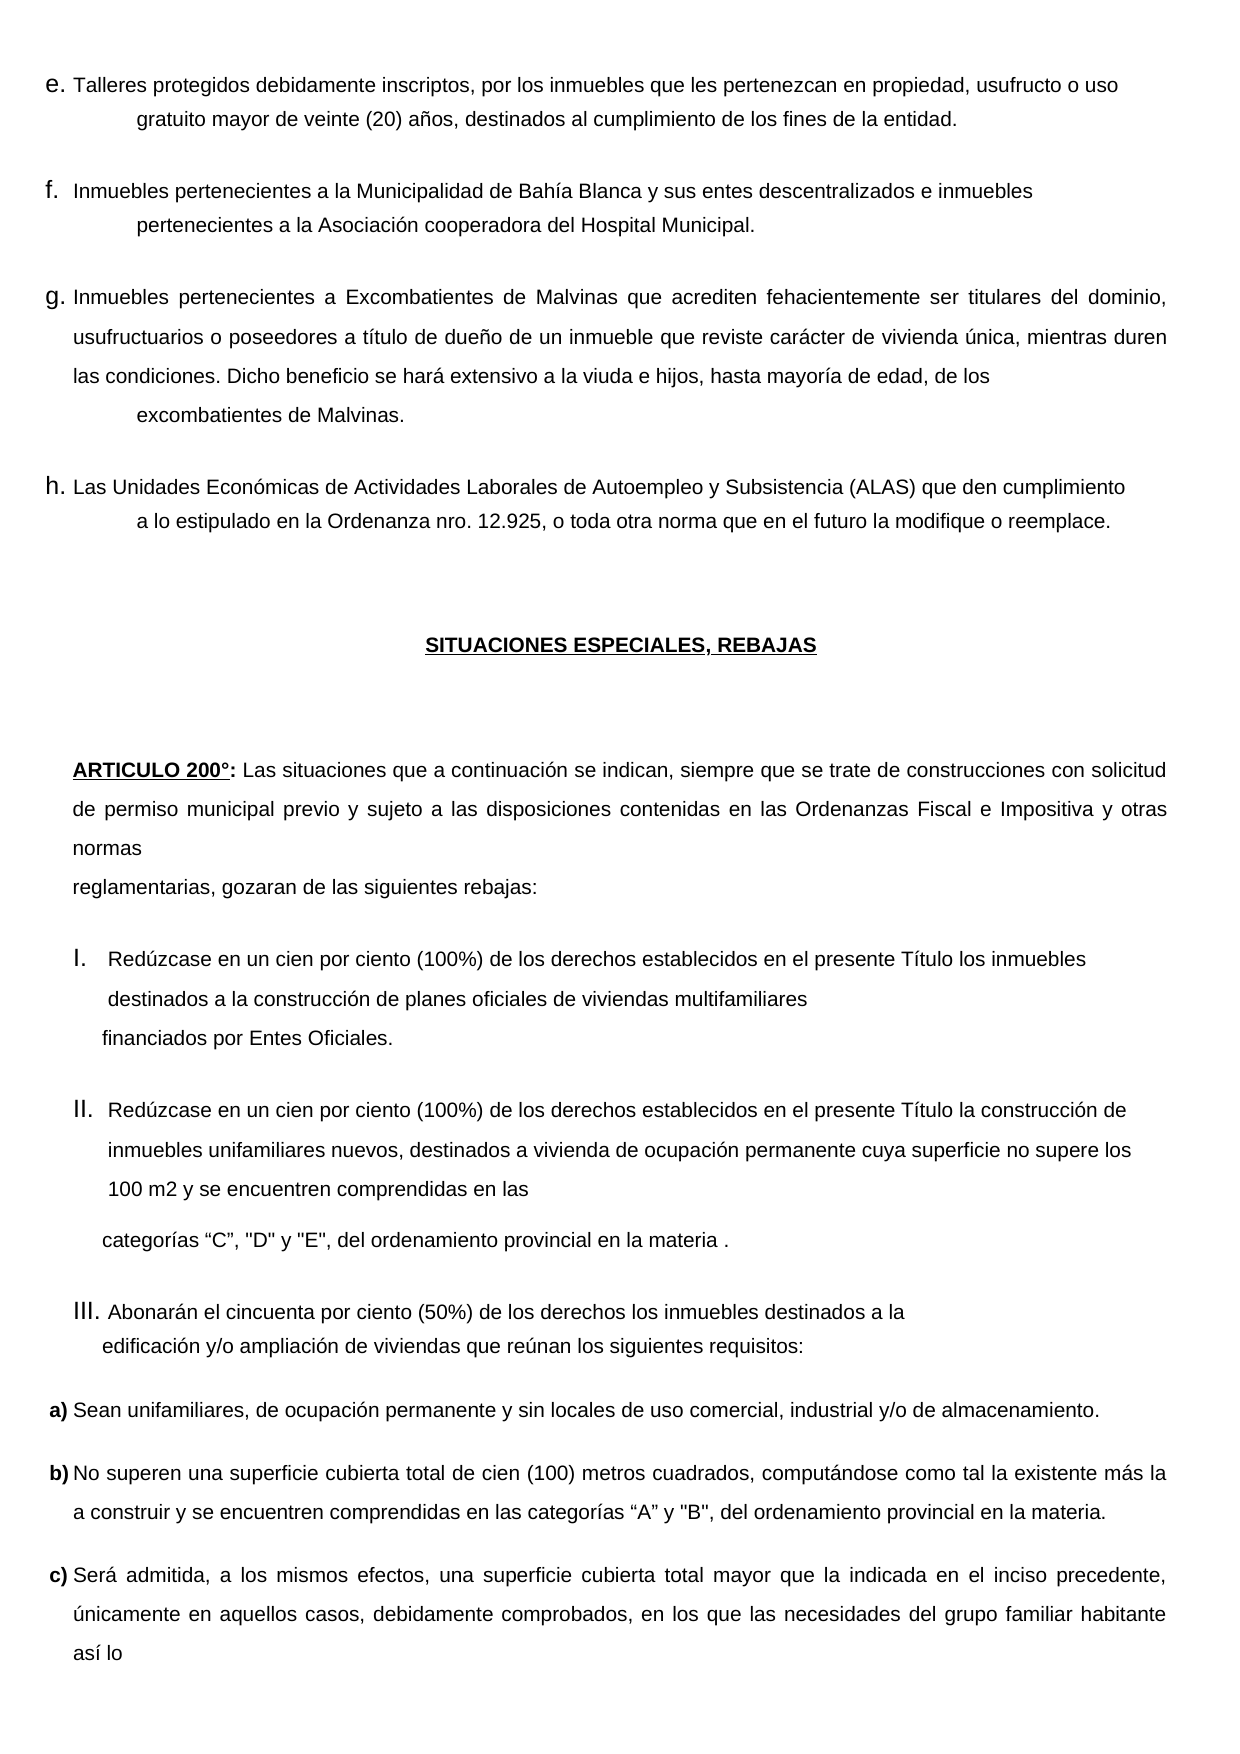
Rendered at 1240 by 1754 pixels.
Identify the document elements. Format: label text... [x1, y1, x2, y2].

text a lo estipulado en la Ordenanza nro. 12.925, o toda otra norma que en el futuro la modifique o reemplace. [136, 508, 1169, 532]
text categorías “C”, "D" y "E", del ordenamiento provincial en la materia . [102, 1228, 1169, 1252]
list Las Unidades Económicas de Actividades Laborales de Autoempleo y Subsistencia (ALAS) que den cumplimiento [45, 471, 1169, 499]
subtitle SITUACIONES ESPECIALES, REBAJAS [73, 633, 1169, 657]
list Abonarán el cincuenta por ciento (50%) de los derechos los inmuebles destinados a la [73, 1296, 1169, 1324]
text gratuito mayor de veinte (20) años, destinados al cumplimiento de los fines de la entidad. [136, 107, 1169, 131]
text financiados por Entes Oficiales. [102, 1026, 1169, 1049]
list No superen una superficie cubierta total de cien (100) metros cuadrados, computándose como tal la existente más la a construir y se encuentren comprendidas en las categorías “A” y "B", del ordenamiento provincial en la materia. [49, 1461, 1169, 1524]
list Sean unifamiliares, de ocupación permanente y sin locales de uso comercial, industrial y/o de almacenamiento. [49, 1397, 1169, 1421]
text reglamentarias, gozaran de las siguientes rebajas: [72, 875, 1169, 899]
text pertenecientes a la Asociación cooperadora del Hospital Municipal. [136, 213, 1169, 237]
list Redúzcase en un cien por ciento (100%) de los derechos establecidos en el presente Título los inmuebles destinados a la construcción de planes oficiales de viviendas multifamiliares [73, 943, 1169, 1011]
list Inmuebles pertenecientes a Excombatientes de Malvinas que acrediten fehacientemente ser titulares del dominio, usufructuarios o poseedores a título de dueño de un inmueble que reviste carácter de vivienda única, mientras duren las condiciones. Dicho beneficio se hará extensivo a la viuda e hijos, hasta mayoría de edad, de los [45, 281, 1169, 388]
text ARTICULO 200°: Las situaciones que a continuación se indican, siempre que se trate de construcciones con solicitud de permiso municipal previo y sujeto a las disposiciones contenidas en las Ordenanzas Fiscal e Impositiva y otras normas [72, 758, 1169, 860]
list Será admitida, a los mismos efectos, una superficie cubierta total mayor que la indicada en el inciso precedente, únicamente en aquellos casos, debidamente comprobados, en los que las necesidades del grupo familiar habitante así lo [49, 1563, 1169, 1665]
list Redúzcase en un cien por ciento (100%) de los derechos establecidos en el presente Título la construcción de inmuebles unifamiliares nuevos, destinados a vivienda de ocupación permanente cuya superficie no supere los 100 m2 y se encuentren comprendidas en las [73, 1094, 1169, 1200]
list Inmuebles pertenecientes a la Municipalidad de Bahía Blanca y sus entes descentralizados e inmuebles [45, 174, 1169, 203]
text excombatientes de Malvinas. [136, 403, 1169, 427]
list Talleres protegidos debidamente inscriptos, por los inmuebles que les pertenezcan en propiedad, usufructo o uso [45, 69, 1169, 97]
text edificación y/o ampliación de viviendas que reúnan los siguientes requisitos: [102, 1334, 1169, 1358]
